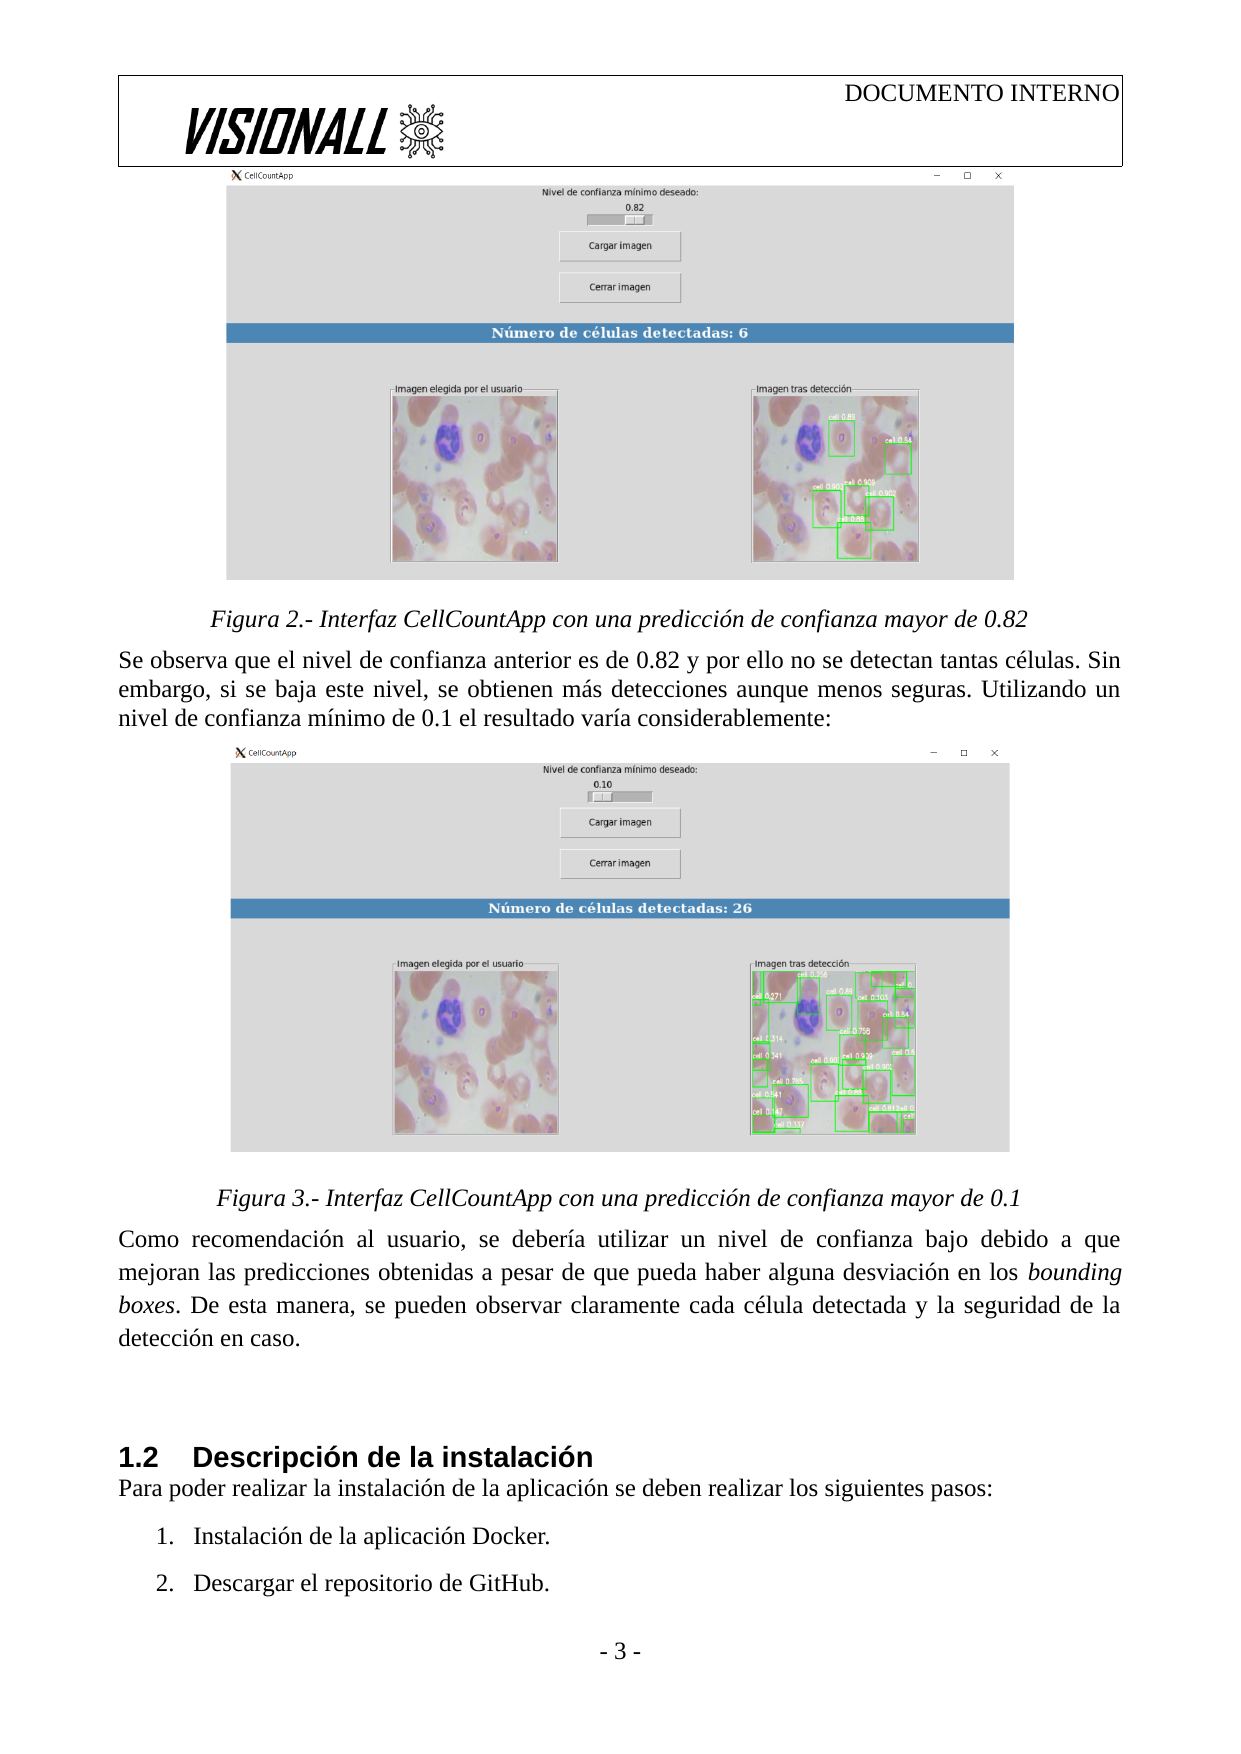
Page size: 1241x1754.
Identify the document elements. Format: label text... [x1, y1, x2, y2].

text Para poder realizar la instalación de la aplicación se deben realizar los siguientes pasos: [118, 1473, 1122, 1502]
list Descargar el repositorio de GitHub. [156, 1568, 1122, 1597]
subtitle Descripción de la instalación [118, 1439, 1122, 1473]
text Figura 2.- Interfaz CellCountApp con una predicción de confianza mayor de 0.82 [118, 604, 1122, 633]
text Se observa que el nivel de confianza anterior es de 0.82 y por ello no se detectan tantas células. Sin embargo, si se baja este nivel, se obtienen más detecciones aunque menos seguras. Utilizando un nivel de confianza mínimo de 0.1 el resultado varía considerablemente: [118, 645, 1122, 731]
list Instalación de la aplicación Docker. [156, 1521, 1122, 1549]
text Como recomendación al usuario, se debería utilizar un nivel de confianza bajo debido a que mejoran las predicciones obtenidas a pesar de que pueda haber alguna desviación en los bounding boxes. De esta manera, se pueden observar claramente cada célula detectada y la seguridad de la detección en caso. [118, 1224, 1122, 1352]
text Figura 3.- Interfaz CellCountApp con una predicción de confianza mayor de 0.1 [118, 1183, 1122, 1212]
